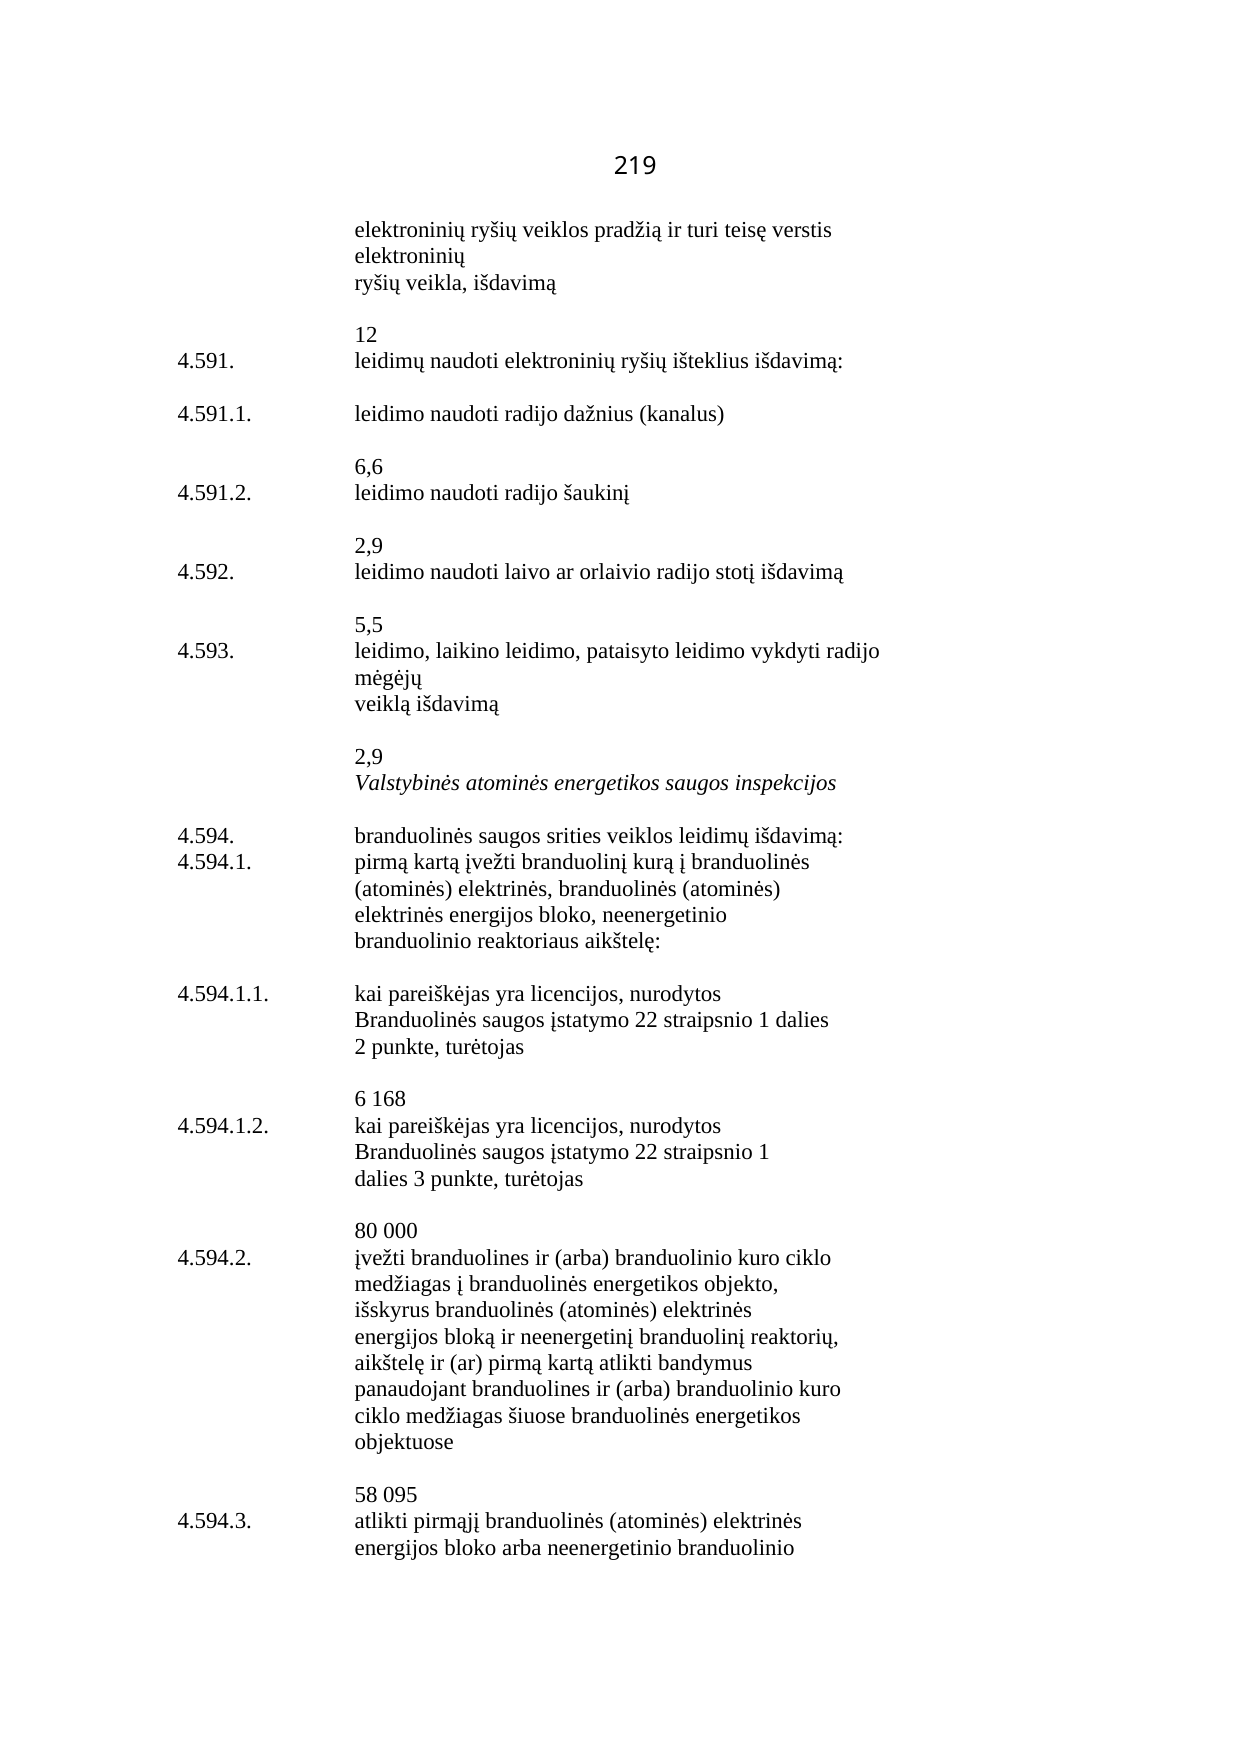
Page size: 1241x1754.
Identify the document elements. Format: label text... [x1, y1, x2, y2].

text 4.591. leidimų naudoti elektroninių ryšių išteklius išdavimą: [177, 348, 945, 400]
text 4.594.1.1. kai pareiškėjas yra licencijos, nurodytos Branduolinės saugos įstatymo 22 straipsnio 1 dalies 2 punkte, turėtojas 6 168 [177, 980, 842, 1112]
text elektroninių ryšių veiklos pradžią ir turi teisę verstis elektroninių [354, 216, 945, 268]
text 4.594.2. įvežti branduolines ir (arba) branduolinio kuro ciklo medžiagas į branduolinės energetikos objekto, išskyrus branduolinės (atominės) elektrinės energijos bloką ir neenergetinį branduolinį reaktorių, aikštelę ir (ar) pirmą kartą atlikti bandymus panaudojant branduolines ir (arba) branduolinio kuro ciklo medžiagas šiuose branduolinės energetikos objektuose 58 095 [177, 1244, 842, 1507]
text Valstybinės atominės energetikos saugos inspekcijos [354, 769, 945, 822]
text veiklą išdavimą 2,9 [354, 690, 945, 769]
text 4.594. branduolinės saugos srities veiklos leidimų išdavimą: [177, 822, 1093, 848]
text 4.594.3. atlikti pirmąjį branduolinės (atominės) elektrinės energijos bloko arba neenergetinio branduolinio [177, 1507, 842, 1560]
text 4.591.2. leidimo naudoti radijo šaukinį 2,9 [177, 479, 945, 558]
text ryšių veikla, išdavimą 12 [354, 268, 945, 348]
text 4.591.1. leidimo naudoti radijo dažnius (kanalus) 6,6 [177, 400, 945, 479]
text 4.593. leidimo, laikino leidimo, pataisyto leidimo vykdyti radijo mėgėjų [177, 637, 945, 690]
text 4.592. leidimo naudoti laivo ar orlaivio radijo stotį išdavimą 5,5 [177, 558, 945, 637]
text 4.594.1. pirmą kartą įvežti branduolinį kurą į branduolinės (atominės) elektrinės, branduolinės (atominės) elektrinės energijos bloko, neenergetinio branduolinio reaktoriaus aikštelę: [177, 848, 842, 980]
text 4.594.1.2. kai pareiškėjas yra licencijos, nurodytos Branduolinės saugos įstatymo 22 straipsnio 1 dalies 3 punkte, turėtojas 80 000 [177, 1112, 827, 1244]
